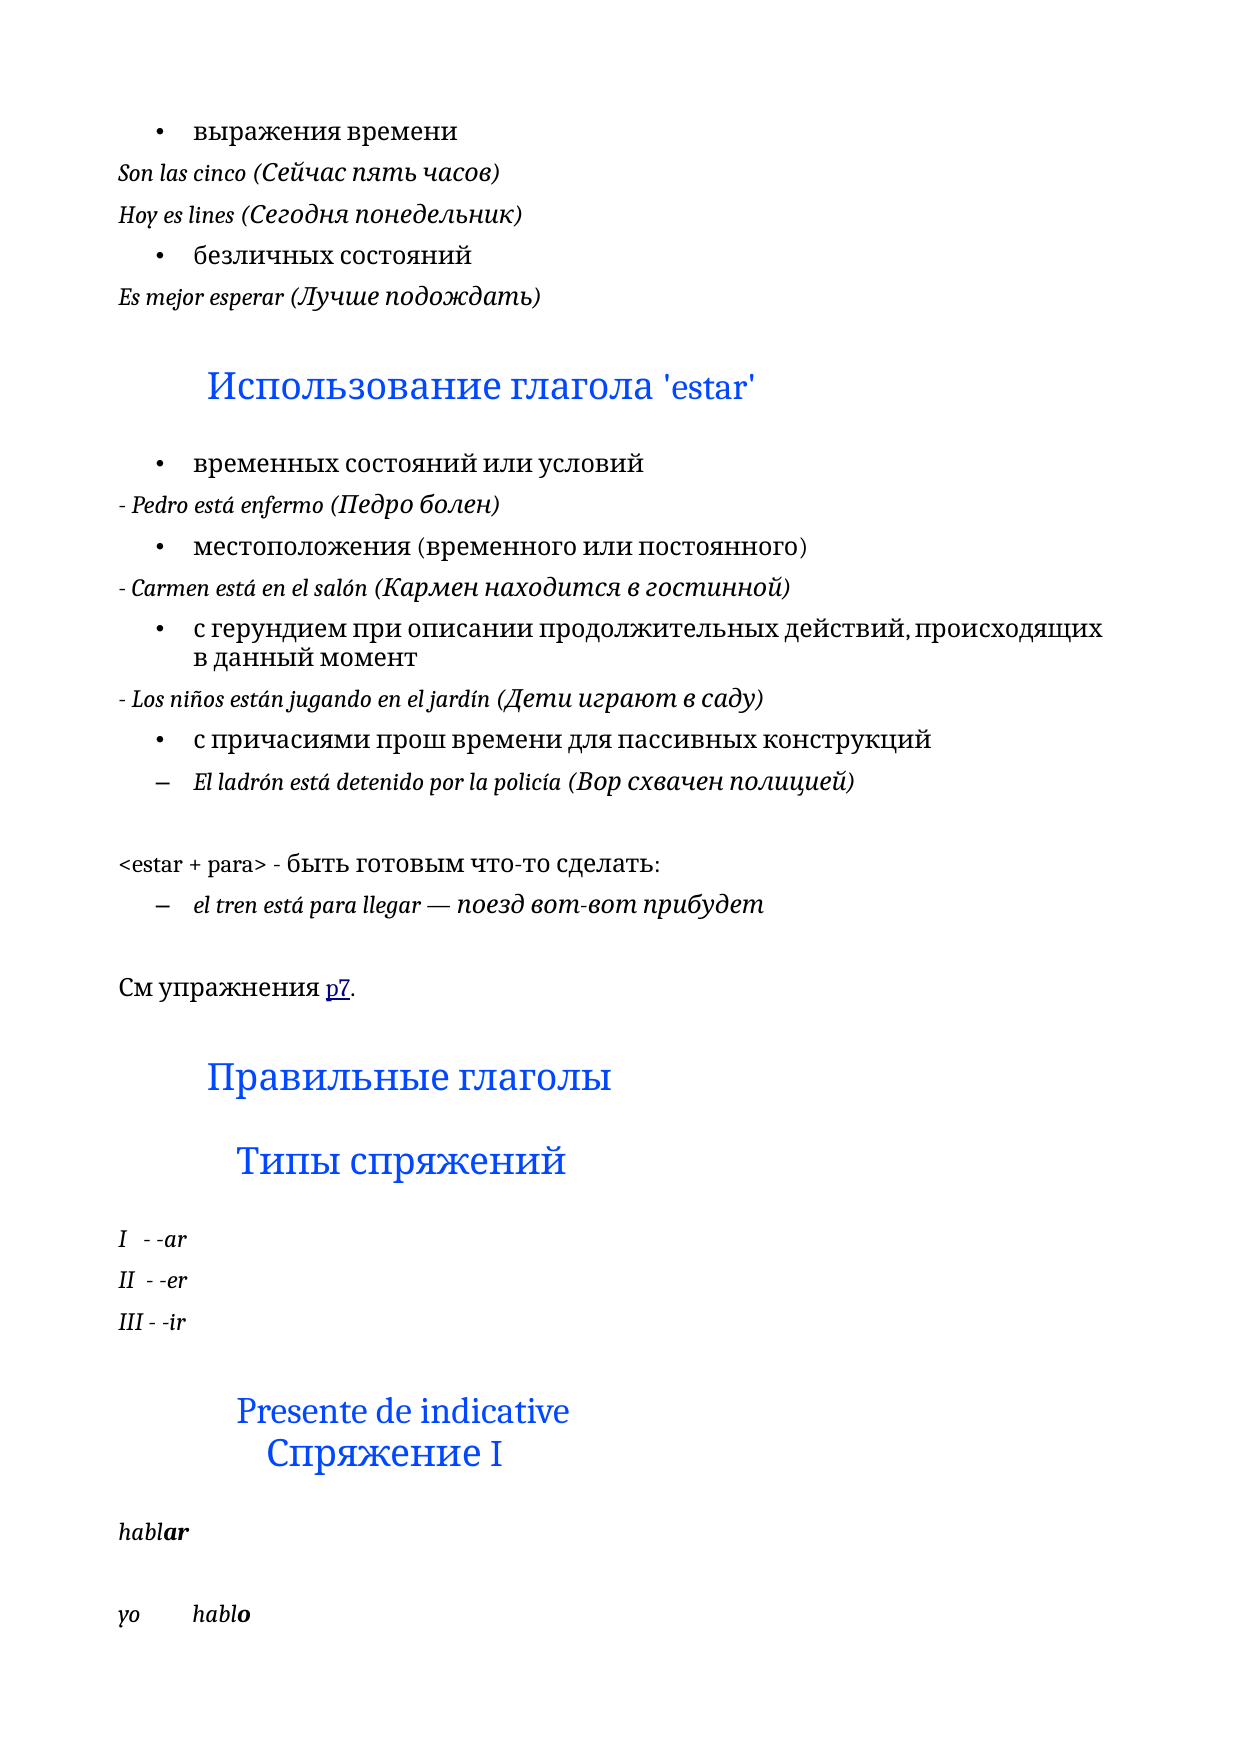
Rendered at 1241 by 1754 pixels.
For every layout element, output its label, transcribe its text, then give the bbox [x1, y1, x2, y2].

text Типы спряжений [236, 1141, 1122, 1184]
list с герундием при описании продолжительных действий, происходящих в данный момент [156, 615, 1122, 672]
text <estar + para> - быть готовым что-то сделать: [118, 850, 1122, 879]
text Правильные глаголы [207, 1056, 1122, 1099]
list безличных состояний [156, 242, 1122, 271]
list выражения времени [156, 118, 1122, 147]
text - Pedro está enfermo (Педро болен) [118, 491, 1122, 520]
text - Carmen está en el salón (Кармен находится в гостинной) [118, 574, 1122, 602]
list местоположения (временного или постоянного) [156, 532, 1122, 561]
text Son las cinco (Сейчас пять часов) [118, 159, 1122, 188]
text II - -er [118, 1266, 1122, 1295]
text Использование глагола 'estar' [207, 366, 1122, 409]
text - Los niños están jugando en el jardín (Дети играют в саду) [118, 685, 1122, 714]
text Es mejor esperar (Лучше подождать) [118, 283, 1122, 312]
list временных состояний или условий [156, 450, 1122, 479]
list El ladrón está detenido por la policía (Вор схвачен полицией) [156, 767, 1122, 796]
text Hoy es lines (Сегодня понедельник) [118, 201, 1122, 229]
list с причасиями прош времени для пассивных конструкций [156, 726, 1122, 755]
text yo hablo [118, 1600, 1122, 1629]
text hablar [118, 1517, 1122, 1546]
list el tren está para llegar — поезд вот-вот прибудет [156, 891, 1122, 920]
text Спряжение I [266, 1433, 1122, 1476]
text III - -ir [118, 1307, 1122, 1336]
text I - -ar [118, 1225, 1122, 1254]
text См упражнения p7. [118, 974, 1122, 1002]
text Presente de indicative [236, 1390, 1122, 1433]
